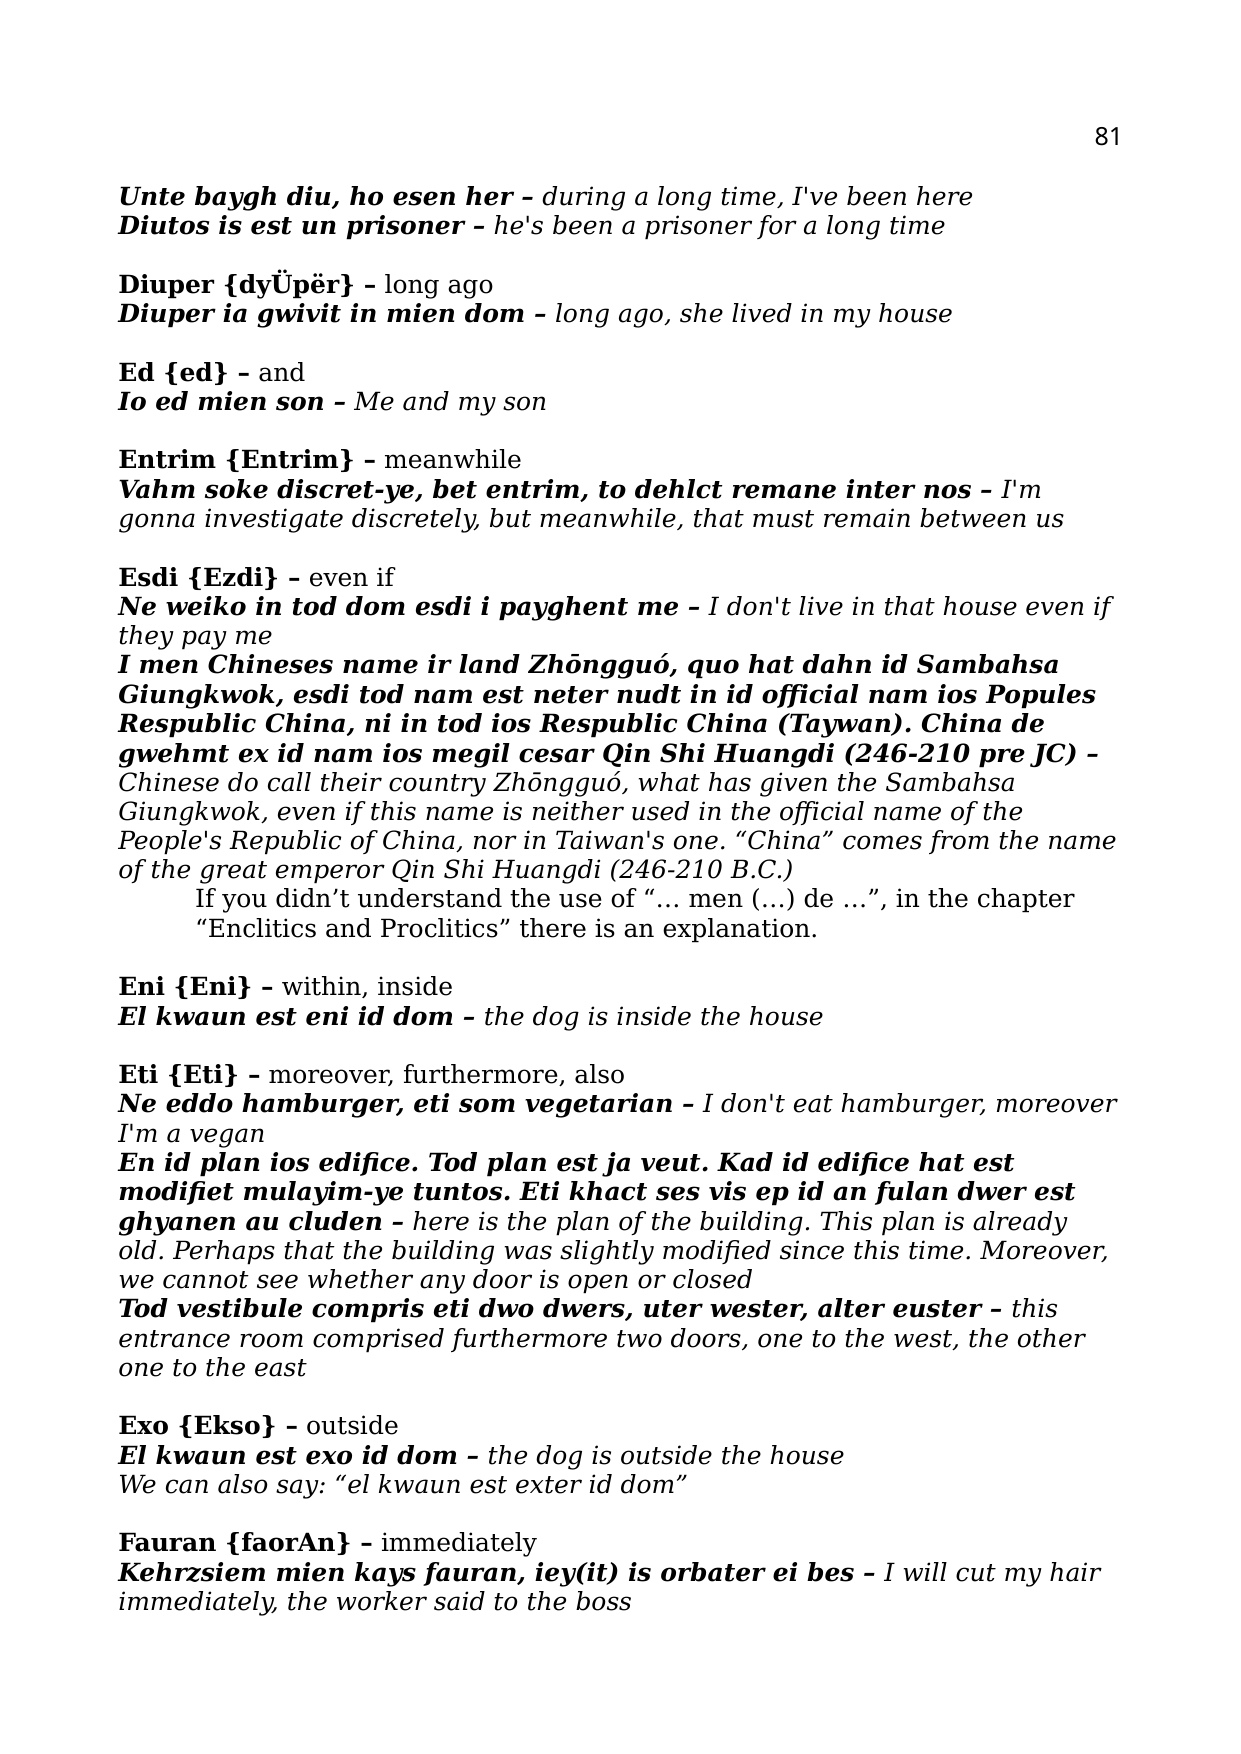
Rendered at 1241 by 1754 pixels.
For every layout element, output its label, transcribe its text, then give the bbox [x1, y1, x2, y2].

text Exo {Ekso} – outside [118, 1411, 1123, 1441]
text Ne eddo hamburger, eti som vegetarian – I don't eat hamburger, moreover I'm a vegan [118, 1089, 1123, 1148]
text Fauran {faorAn} – immediately [118, 1528, 1123, 1558]
text Diuper ia gwivit in mien dom – long ago, she lived in my house [118, 299, 1123, 328]
text Esdi {Ezdi} – even if [118, 562, 1123, 592]
text We can also say: “el kwaun est exter id dom” [118, 1470, 1123, 1499]
text El kwaun est exo id dom – the dog is outside the house [118, 1441, 1123, 1470]
text Tod vestibule compris eti dwo dwers, uter wester, alter euster – this entrance room comprised furthermore two doors, one to the west, the other one to the east [118, 1294, 1123, 1382]
text I men Chineses name ir land Zhōngguó, quo hat dahn id Sambahsa Giungkwok, esdi tod nam est neter nudt in id official nam ios Popules Respublic China, ni in tod ios Respublic China (Taywan). China de gwehmt ex id nam ios megil cesar Qin Shi Huangdi (246-210 pre JC) – Chinese do call their country Zhōngguó, what has given the Sambahsa Giungkwok, even if this name is neither used in the official name of the People's Republic of China, nor in Taiwan's one. “China” comes from the name of the great emperor Qin Shi Huangdi (246-210 B.C.) [118, 650, 1123, 884]
text Diuper {dyÜpër} – long ago [118, 269, 1123, 299]
text Entrim {Entrim} – meanwhile [118, 445, 1123, 475]
text Diutos is est un prisoner – he's been a prisoner for a long time [118, 211, 1123, 240]
text Kehrzsiem mien kays fauran, iey(it) is orbater ei bes – I will cut my hair immediately, the worker said to the boss [118, 1558, 1123, 1616]
text Unte baygh diu, ho esen her – during a long time, I've been here [118, 182, 1123, 211]
text Vahm soke discret-ye, bet entrim, to dehlct remane inter nos – I'm gonna investigate discretely, but meanwhile, that must remain between us [118, 475, 1123, 533]
text If you didn’t understand the use of “… men (…) de …”, in the chapter “Enclitics and Proclitics” there is an explanation. [195, 884, 1123, 943]
text El kwaun est eni id dom – the dog is inside the house [118, 1001, 1123, 1031]
text Ne weiko in tod dom esdi i payghent me – I don't live in that house even if they pay me [118, 592, 1123, 650]
text En id plan ios edifice. Tod plan est ja veut. Kad id edifice hat est modifiet mulayim-ye tuntos. Eti khact ses vis ep id an fulan dwer est ghyanen au cluden – here is the plan of the building. This plan is already old. Perhaps that the building was slightly modified since this time. Moreover, we cannot see whether any door is open or closed [118, 1148, 1123, 1294]
text Io ed mien son – Me and my son [118, 387, 1123, 416]
text Eni {Eni} – within, inside [118, 972, 1123, 1001]
text Ed {ed} – and [118, 357, 1123, 387]
text Eti {Eti} – moreover, furthermore, also [118, 1060, 1123, 1089]
